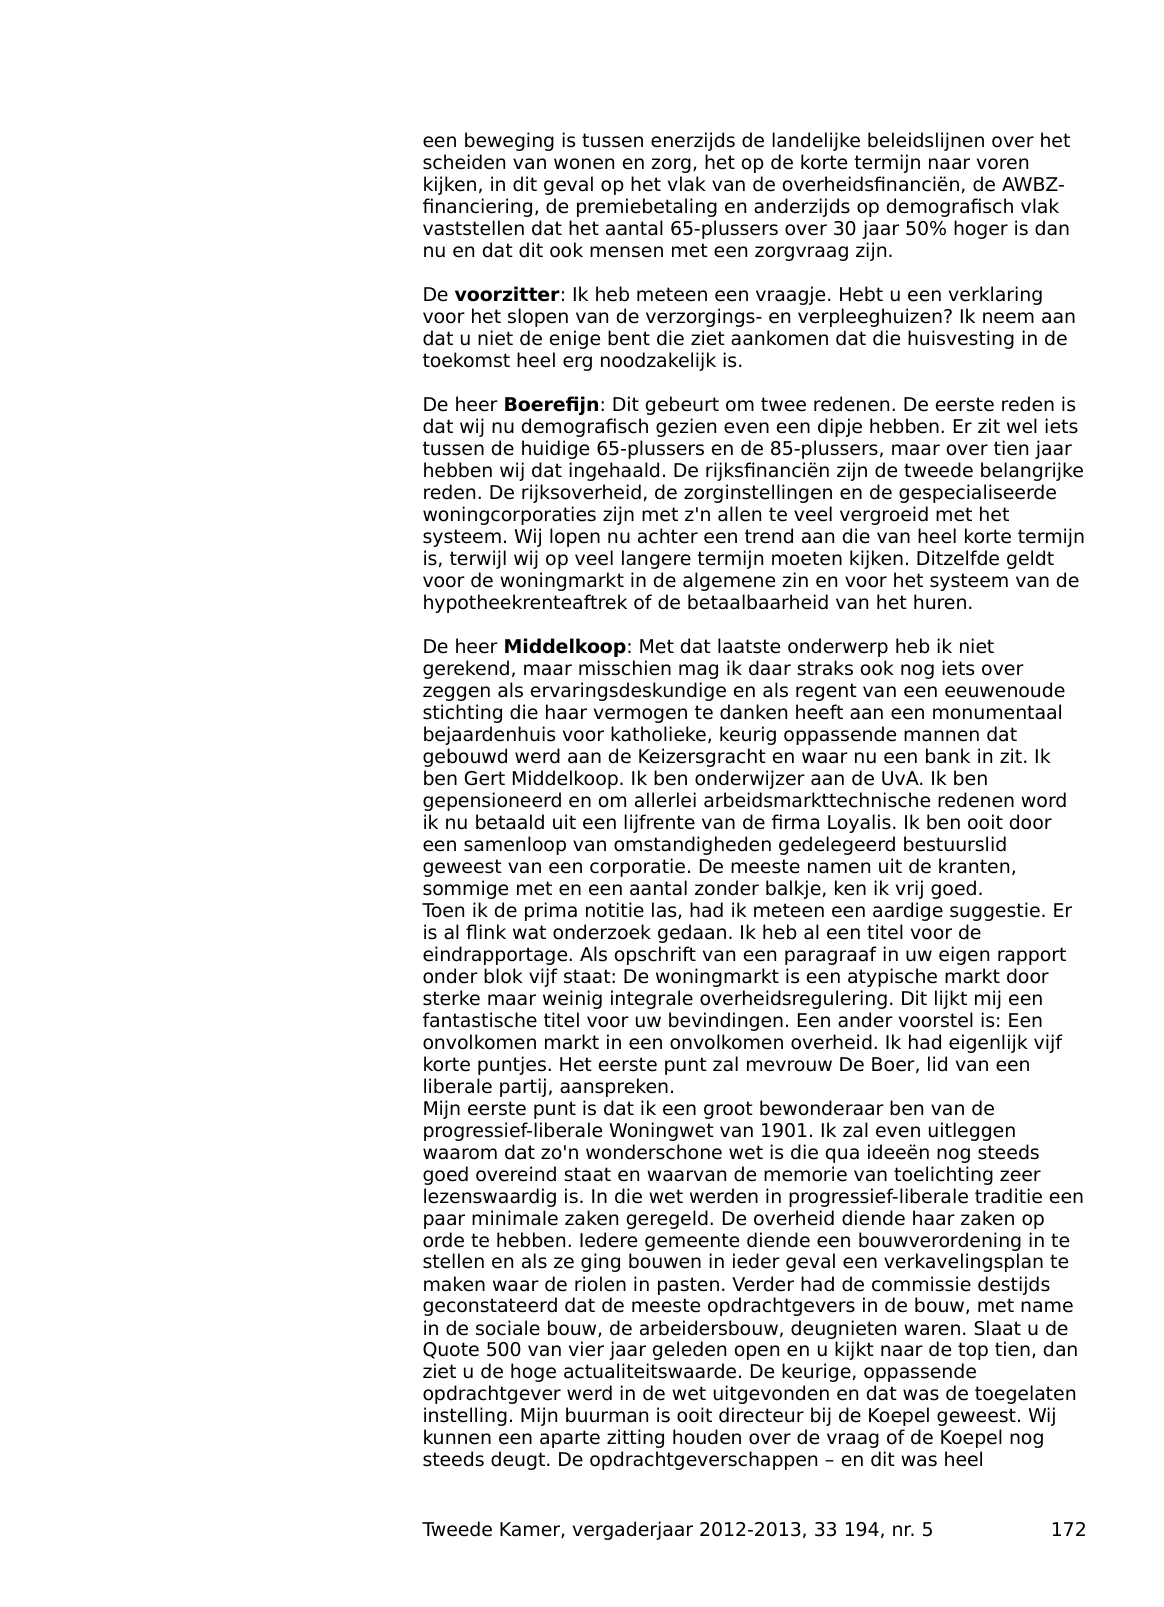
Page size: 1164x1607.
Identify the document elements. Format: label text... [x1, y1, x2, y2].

text De heer Middelkoop: Met dat laatste onderwerp heb ik niet gerekend, maar misschien mag ik daar straks ook nog iets over zeggen als ervaringsdeskundige en als regent van een eeuwenoude stichting die haar vermogen te danken heeft aan een monumentaal bejaardenhuis voor katholieke, keurig oppassende mannen dat gebouwd werd aan de Keizersgracht en waar nu een bank in zit. Ik ben Gert Middelkoop. Ik ben onderwijzer aan de UvA. Ik ben gepensioneerd en om allerlei arbeidsmarkttechnische redenen word ik nu betaald uit een lijfrente van de firma Loyalis. Ik ben ooit door een samenloop van omstandigheden gedelegeerd bestuurslid geweest van een corporatie. De meeste namen uit de kranten, sommige met en een aantal zonder balkje, ken ik vrij goed. [422, 636, 1087, 900]
text Toen ik de prima notitie las, had ik meteen een aardige suggestie. Er is al flink wat onderzoek gedaan. Ik heb al een titel voor de eindrapportage. Als opschrift van een paragraaf in uw eigen rapport onder blok vijf staat: De woningmarkt is een atypische markt door sterke maar weinig integrale overheidsregulering. Dit lijkt mij een fantastische titel voor uw bevindingen. Een ander voorstel is: Een onvolkomen markt in een onvolkomen overheid. Ik had eigenlijk vijf korte puntjes. Het eerste punt zal mevrouw De Boer, lid van een liberale partij, aanspreken. [422, 900, 1087, 1098]
text Mijn eerste punt is dat ik een groot bewonderaar ben van de progressief-liberale Woningwet van 1901. Ik zal even uitleggen waarom dat zo'n wonderschone wet is die qua ideeën nog steeds goed overeind staat en waarvan de memorie van toelichting zeer lezenswaardig is. In die wet werden in progressief-liberale traditie een paar minimale zaken geregeld. De overheid diende haar zaken op orde te hebben. Iedere gemeente diende een bouwverordening in te stellen en als ze ging bouwen in ieder geval een verkavelingsplan te maken waar de riolen in pasten. Verder had de commissie destijds geconstateerd dat de meeste opdrachtgevers in de bouw, met name in de sociale bouw, de arbeidersbouw, deugnieten waren. Slaat u de Quote 500 van vier jaar geleden open en u kijkt naar de top tien, dan ziet u de hoge actualiteitswaarde. De keurige, oppassende opdrachtgever werd in de wet uitgevonden en dat was de toegelaten instelling. Mijn buurman is ooit directeur bij de Koepel geweest. Wij kunnen een aparte zitting houden over de vraag of de Koepel nog steeds deugt. De opdrachtgeverschappen – en dit was heel [422, 1098, 1087, 1471]
text De heer Boerefijn: Dit gebeurt om twee redenen. De eerste reden is dat wij nu demografisch gezien even een dipje hebben. Er zit wel iets tussen de huidige 65-plussers en de 85-plussers, maar over tien jaar hebben wij dat ingehaald. De rijksfinanciën zijn de tweede belangrijke reden. De rijksoverheid, de zorginstellingen en de gespecialiseerde woningcorporaties zijn met z'n allen te veel vergroeid met het systeem. Wij lopen nu achter een trend aan die van heel korte termijn is, terwijl wij op veel langere termijn moeten kijken. Ditzelfde geldt voor de woningmarkt in de algemene zin en voor het systeem van de hypotheekrenteaftrek of de betaalbaarheid van het huren. [422, 394, 1087, 614]
text De voorzitter: Ik heb meteen een vraagje. Hebt u een verklaring voor het slopen van de verzorgings- en verpleeghuizen? Ik neem aan dat u niet de enige bent die ziet aankomen dat die huisvesting in de toekomst heel erg noodzakelijk is. [422, 284, 1087, 372]
text een beweging is tussen enerzijds de landelijke beleidslijnen over het scheiden van wonen en zorg, het op de korte termijn naar voren kijken, in dit geval op het vlak van de overheidsfinanciën, de AWBZ-financiering, de premiebetaling en anderzijds op demografisch vlak vaststellen dat het aantal 65-plussers over 30 jaar 50% hoger is dan nu en dat dit ook mensen met een zorgvraag zijn. [422, 130, 1087, 262]
